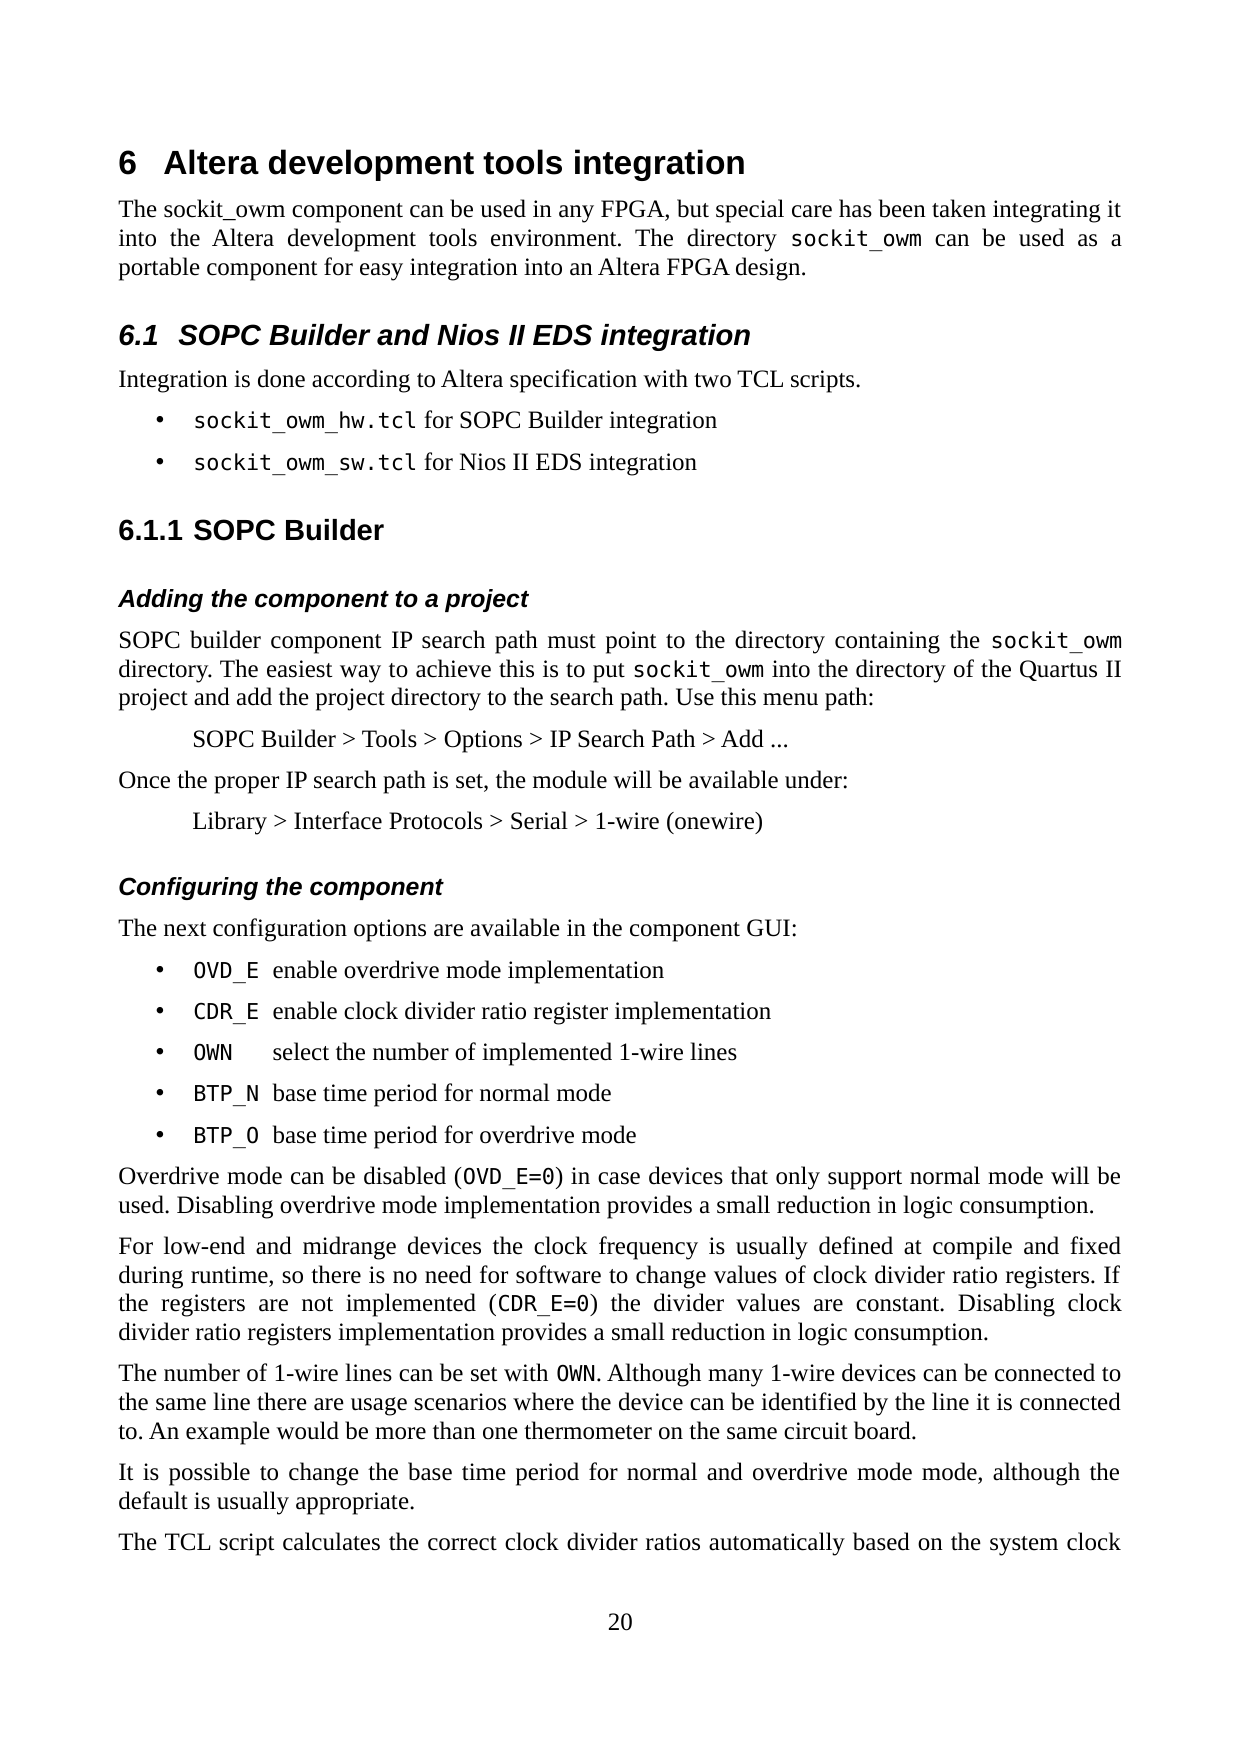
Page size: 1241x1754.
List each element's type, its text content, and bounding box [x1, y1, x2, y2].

subtitle Configuring the component [118, 872, 1122, 901]
subtitle Adding the component to a project [118, 584, 1122, 612]
list OWN select the number of implemented 1-wire lines [156, 1037, 1122, 1066]
subtitle SOPC Builder and Nios II EDS integration [118, 318, 1122, 352]
text SOPC builder component IP search path must point to the directory containing the sockit_owm directory. The easiest way to achieve this is to put sockit_owm into the directory of the Quartus II project and add the project directory to the search path. Use this menu path: [118, 625, 1122, 711]
list BTP_O base time period for overdrive mode [156, 1120, 1122, 1148]
text Overdrive mode can be disabled (OVD_E=0) in case devices that only support normal mode will be used. Disabling overdrive mode implementation provides a small reduction in logic consumption. [118, 1161, 1122, 1218]
list CDR_E enable clock divider ratio register implementation [156, 996, 1122, 1025]
text The sockit_owm component can be used in any FPGA, but special care has been taken integrating it into the Altera development tools environment. The directory sockit_owm can be used as a portable component for easy integration into an Altera FPGA design. [118, 194, 1122, 281]
text The TCL script calculates the correct clock divider ratios automatically based on the system clock [118, 1527, 1122, 1556]
subtitle Altera development tools integration [118, 143, 1122, 182]
subtitle SOPC Builder [118, 513, 1122, 546]
text Integration is done according to Altera specification with two TCL scripts. [118, 364, 1122, 393]
text SOPC Builder > Tools > Options > IP Search Path > Add ... [118, 724, 1122, 752]
text For low-end and midrange devices the clock frequency is usually defined at compile and fixed during runtime, so there is no need for software to change values of clock divider ratio registers. If the registers are not implemented (CDR_E=0) the divider values are constant. Disabling clock divider ratio registers implementation provides a small reduction in logic consumption. [118, 1231, 1122, 1346]
text The next configuration options are available in the component GUI: [118, 913, 1122, 942]
text Once the proper IP search path is set, the module will be available under: [118, 765, 1122, 794]
text Library > Interface Protocols > Serial > 1-wire (onewire) [118, 806, 1122, 835]
text The number of 1-wire lines can be set with OWN. Although many 1-wire devices can be connected to the same line there are usage scenarios where the device can be identified by the line it is connected to. An example would be more than one thermometer on the same circuit board. [118, 1358, 1122, 1445]
list BTP_N base time period for normal mode [156, 1078, 1122, 1107]
text It is possible to change the base time period for normal and overdrive mode mode, although the default is usually appropriate. [118, 1457, 1122, 1515]
list OVD_E enable overdrive mode implementation [156, 955, 1122, 983]
list sockit_owm_hw.tcl for SOPC Builder integration [156, 405, 1122, 434]
list sockit_owm_sw.tcl for Nios II EDS integration [156, 447, 1122, 475]
